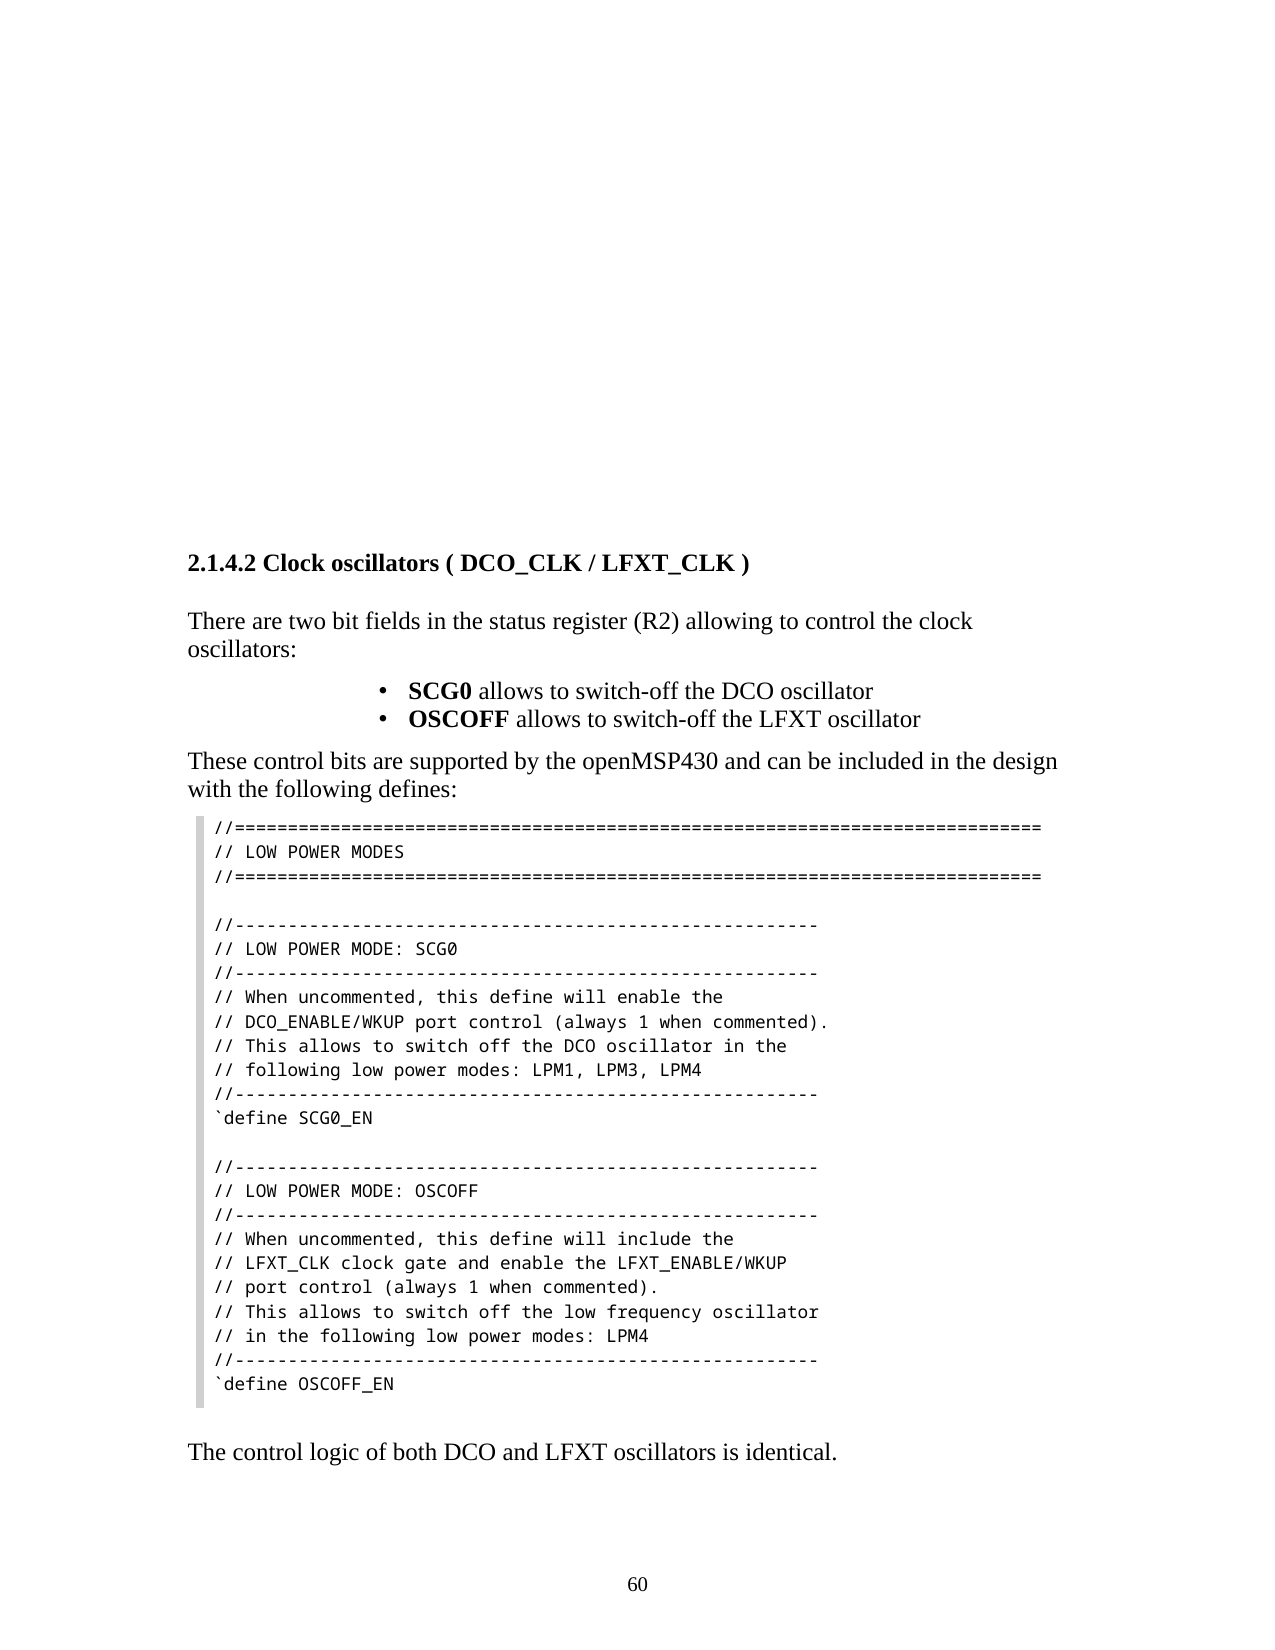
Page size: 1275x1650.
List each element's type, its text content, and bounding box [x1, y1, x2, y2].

list OSCOFF allows to switch-off the LFXT oscillator [379, 704, 1088, 733]
table_header [205, 816, 213, 1408]
text The control logic of both DCO and LFXT oscillators is identical. [187, 1408, 1088, 1466]
list SCG0 allows to switch-off the DCO oscillator [379, 676, 1088, 704]
table_header [196, 816, 204, 1408]
text 2.1.4.2 Clock oscillators ( DCO_CLK / LFXT_CLK ) There are two bit fields in the status register (R2) allowing to control the clock oscillators: [187, 548, 1088, 663]
table_header //============================================================================ // LOW POWER MODES //============================================================================ //------------------------------------------------------- // LOW POWER MODE: SCG0 //------------------------------------------------------- // When uncommented, this define will enable the // DCO_ENABLE/WKUP port control (always 1 when commented). // This allows to switch off the DCO oscillator in the // following low power modes: LPM1, LPM3, LPM4 //------------------------------------------------------- `define SCG0_EN //------------------------------------------------------- // LOW POWER MODE: OSCOFF //------------------------------------------------------- // When uncommented, this define will include the // LFXT_CLK clock gate and enable the LFXT_ENABLE/WKUP // port control (always 1 when commented). // This allows to switch off the low frequency oscillator // in the following low power modes: LPM4 //------------------------------------------------------- `define OSCOFF_EN [213, 816, 1275, 1408]
table_header [187, 816, 196, 1408]
text These control bits are supported by the openMSP430 and can be included in the design with the following defines: [187, 746, 1088, 803]
